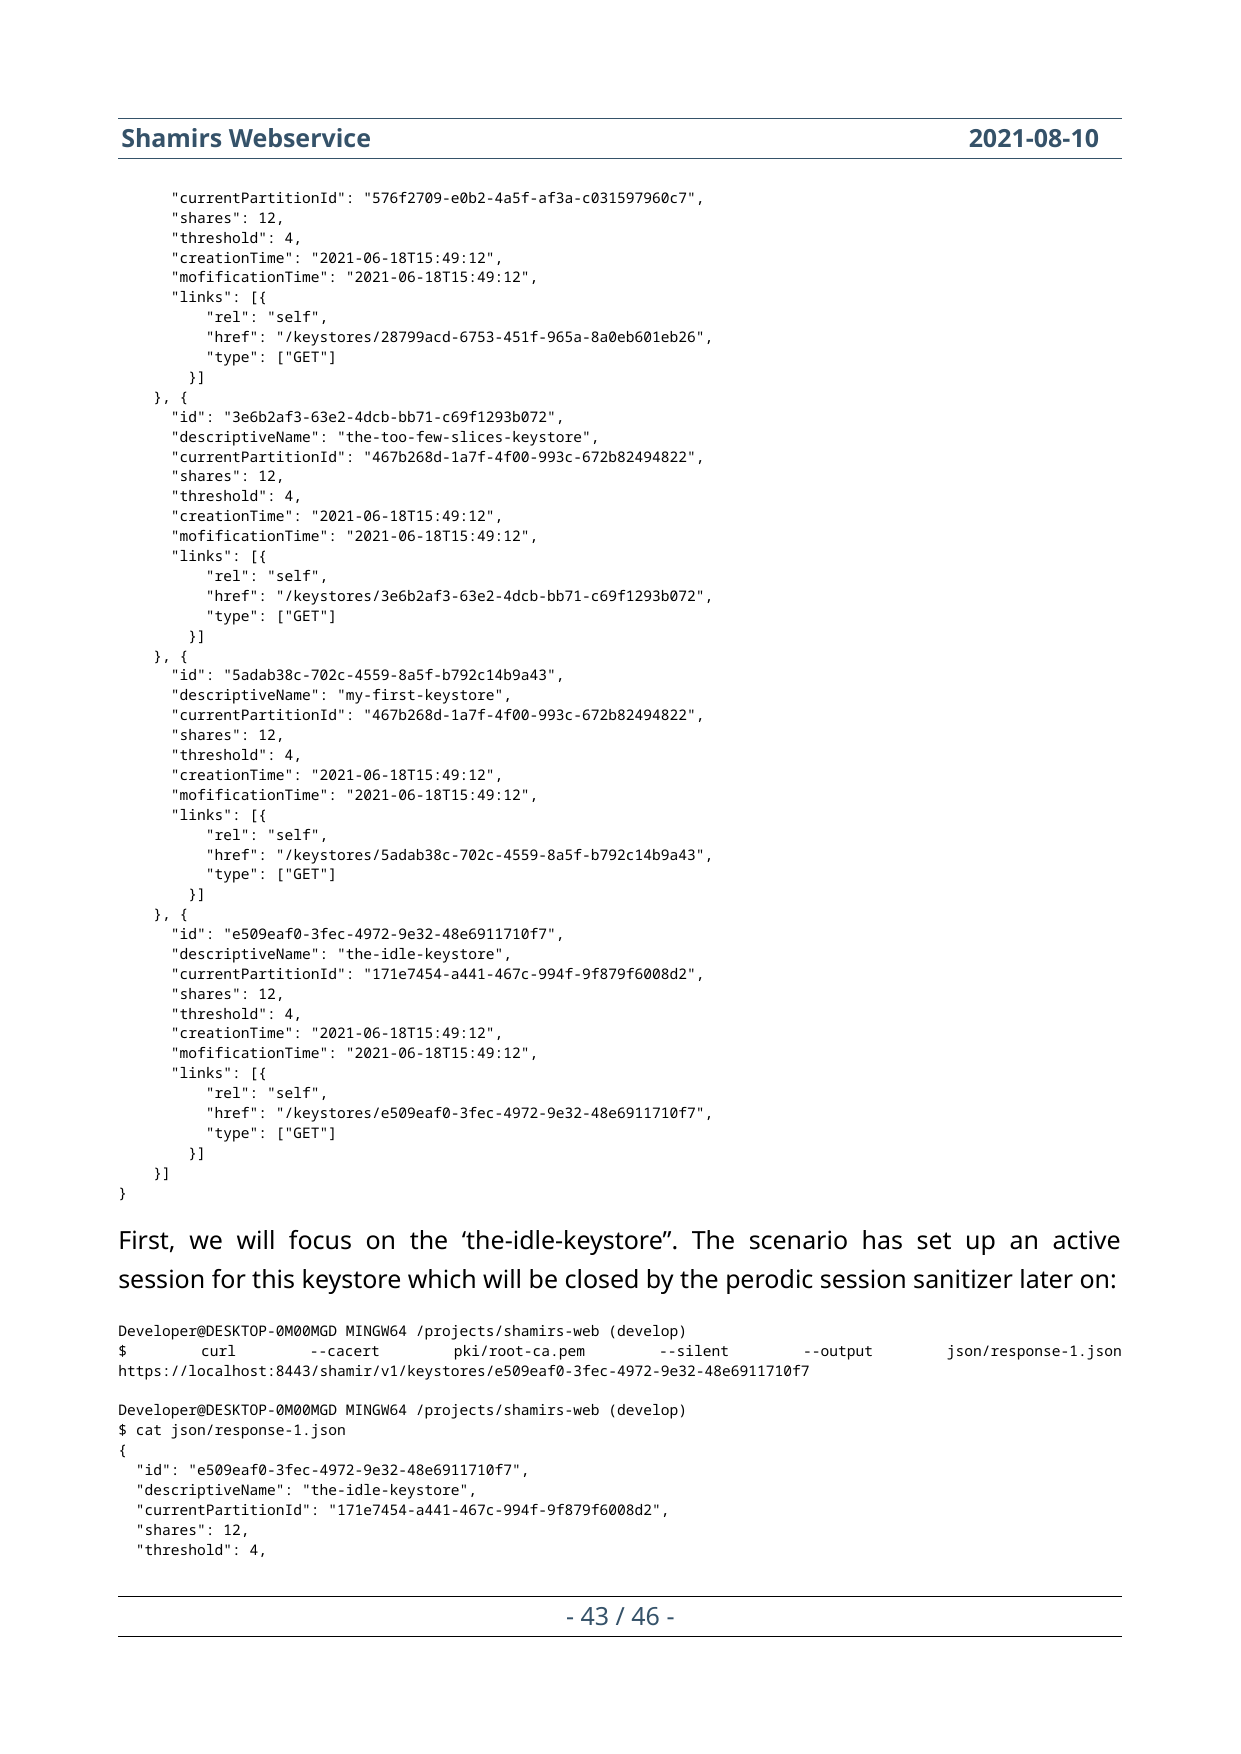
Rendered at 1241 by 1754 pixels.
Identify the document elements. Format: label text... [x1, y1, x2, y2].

text "currentPartitionId": "171e7454-a441-467c-994f-9f879f6008d2", [118, 1499, 1122, 1519]
text "links": [{ [118, 804, 1122, 824]
text "currentPartitionId": "467b268d-1a7f-4f00-993c-672b82494822", [118, 446, 1122, 466]
text }, { [118, 645, 1122, 665]
text "type": ["GET"] [118, 347, 1122, 367]
text "shares": 12, [118, 466, 1122, 486]
text "id": "e509eaf0-3fec-4972-9e32-48e6911710f7", [118, 1460, 1122, 1480]
text "threshold": 4, [118, 486, 1122, 506]
text "href": "/keystores/3e6b2af3-63e2-4dcb-bb71-c69f1293b072", [118, 586, 1122, 606]
text "currentPartitionId": "576f2709-e0b2-4a5f-af3a-c031597960c7", [118, 188, 1122, 208]
text "currentPartitionId": "171e7454-a441-467c-994f-9f879f6008d2", [118, 964, 1122, 983]
text }, { [118, 387, 1122, 407]
text "href": "/keystores/e509eaf0-3fec-4972-9e32-48e6911710f7", [118, 1103, 1122, 1123]
text Developer@DESKTOP-0M00MGD MINGW64 /projects/shamirs-web (develop) [118, 1400, 1122, 1420]
text "type": ["GET"] [118, 864, 1122, 884]
text "descriptiveName": "my-first-keystore", [118, 685, 1122, 705]
text "links": [{ [118, 287, 1122, 307]
text "creationTime": "2021-06-18T15:49:12", [118, 1023, 1122, 1043]
text "mofificationTime": "2021-06-18T15:49:12", [118, 267, 1122, 287]
text }] [118, 625, 1122, 645]
text "threshold": 4, [118, 1539, 1122, 1559]
text "id": "e509eaf0-3fec-4972-9e32-48e6911710f7", [118, 924, 1122, 944]
text } [118, 1182, 1122, 1202]
text "threshold": 4, [118, 1003, 1122, 1023]
text Developer@DESKTOP-0M00MGD MINGW64 /projects/shamirs-web (develop) [118, 1321, 1122, 1340]
text "id": "3e6b2af3-63e2-4dcb-bb71-c69f1293b072", [118, 407, 1122, 426]
text "rel": "self", [118, 566, 1122, 586]
text "links": [{ [118, 1063, 1122, 1083]
text "type": ["GET"] [118, 606, 1122, 625]
text }] [118, 884, 1122, 904]
text "links": [{ [118, 546, 1122, 566]
text "creationTime": "2021-06-18T15:49:12", [118, 765, 1122, 784]
text "id": "5adab38c-702c-4559-8a5f-b792c14b9a43", [118, 665, 1122, 685]
text "descriptiveName": "the-idle-keystore", [118, 1480, 1122, 1499]
text { [118, 1440, 1122, 1460]
text "rel": "self", [118, 307, 1122, 327]
text "href": "/keystores/5adab38c-702c-4559-8a5f-b792c14b9a43", [118, 844, 1122, 864]
text "descriptiveName": "the-idle-keystore", [118, 944, 1122, 964]
text }] [118, 1143, 1122, 1163]
text "currentPartitionId": "467b268d-1a7f-4f00-993c-672b82494822", [118, 705, 1122, 725]
text "shares": 12, [118, 983, 1122, 1003]
text $ curl --cacert pki/root-ca.pem --silent --output json/response-1.json https://localhost:8443/shamir/v1/keystores/e509eaf0-3fec-4972-9e32-48e6911710f7 [118, 1340, 1122, 1380]
text First, we will focus on the ‘the-idle-keystore”. The scenario has set up an active session for this keystore which will be closed by the perodic session sanitizer later on: [118, 1222, 1122, 1296]
text "mofificationTime": "2021-06-18T15:49:12", [118, 526, 1122, 546]
text "creationTime": "2021-06-18T15:49:12", [118, 506, 1122, 526]
text "rel": "self", [118, 824, 1122, 844]
text "type": ["GET"] [118, 1123, 1122, 1143]
text "shares": 12, [118, 725, 1122, 745]
text "threshold": 4, [118, 227, 1122, 247]
text }, { [118, 904, 1122, 924]
text "shares": 12, [118, 1519, 1122, 1539]
text "mofificationTime": "2021-06-18T15:49:12", [118, 1043, 1122, 1063]
text "creationTime": "2021-06-18T15:49:12", [118, 247, 1122, 267]
text $ cat json/response-1.json [118, 1420, 1122, 1440]
text "href": "/keystores/28799acd-6753-451f-965a-8a0eb601eb26", [118, 327, 1122, 347]
text }] [118, 1163, 1122, 1182]
text "mofificationTime": "2021-06-18T15:49:12", [118, 784, 1122, 804]
text }] [118, 367, 1122, 387]
text "shares": 12, [118, 208, 1122, 227]
text "descriptiveName": "the-too-few-slices-keystore", [118, 426, 1122, 446]
text "rel": "self", [118, 1083, 1122, 1103]
text "threshold": 4, [118, 745, 1122, 765]
